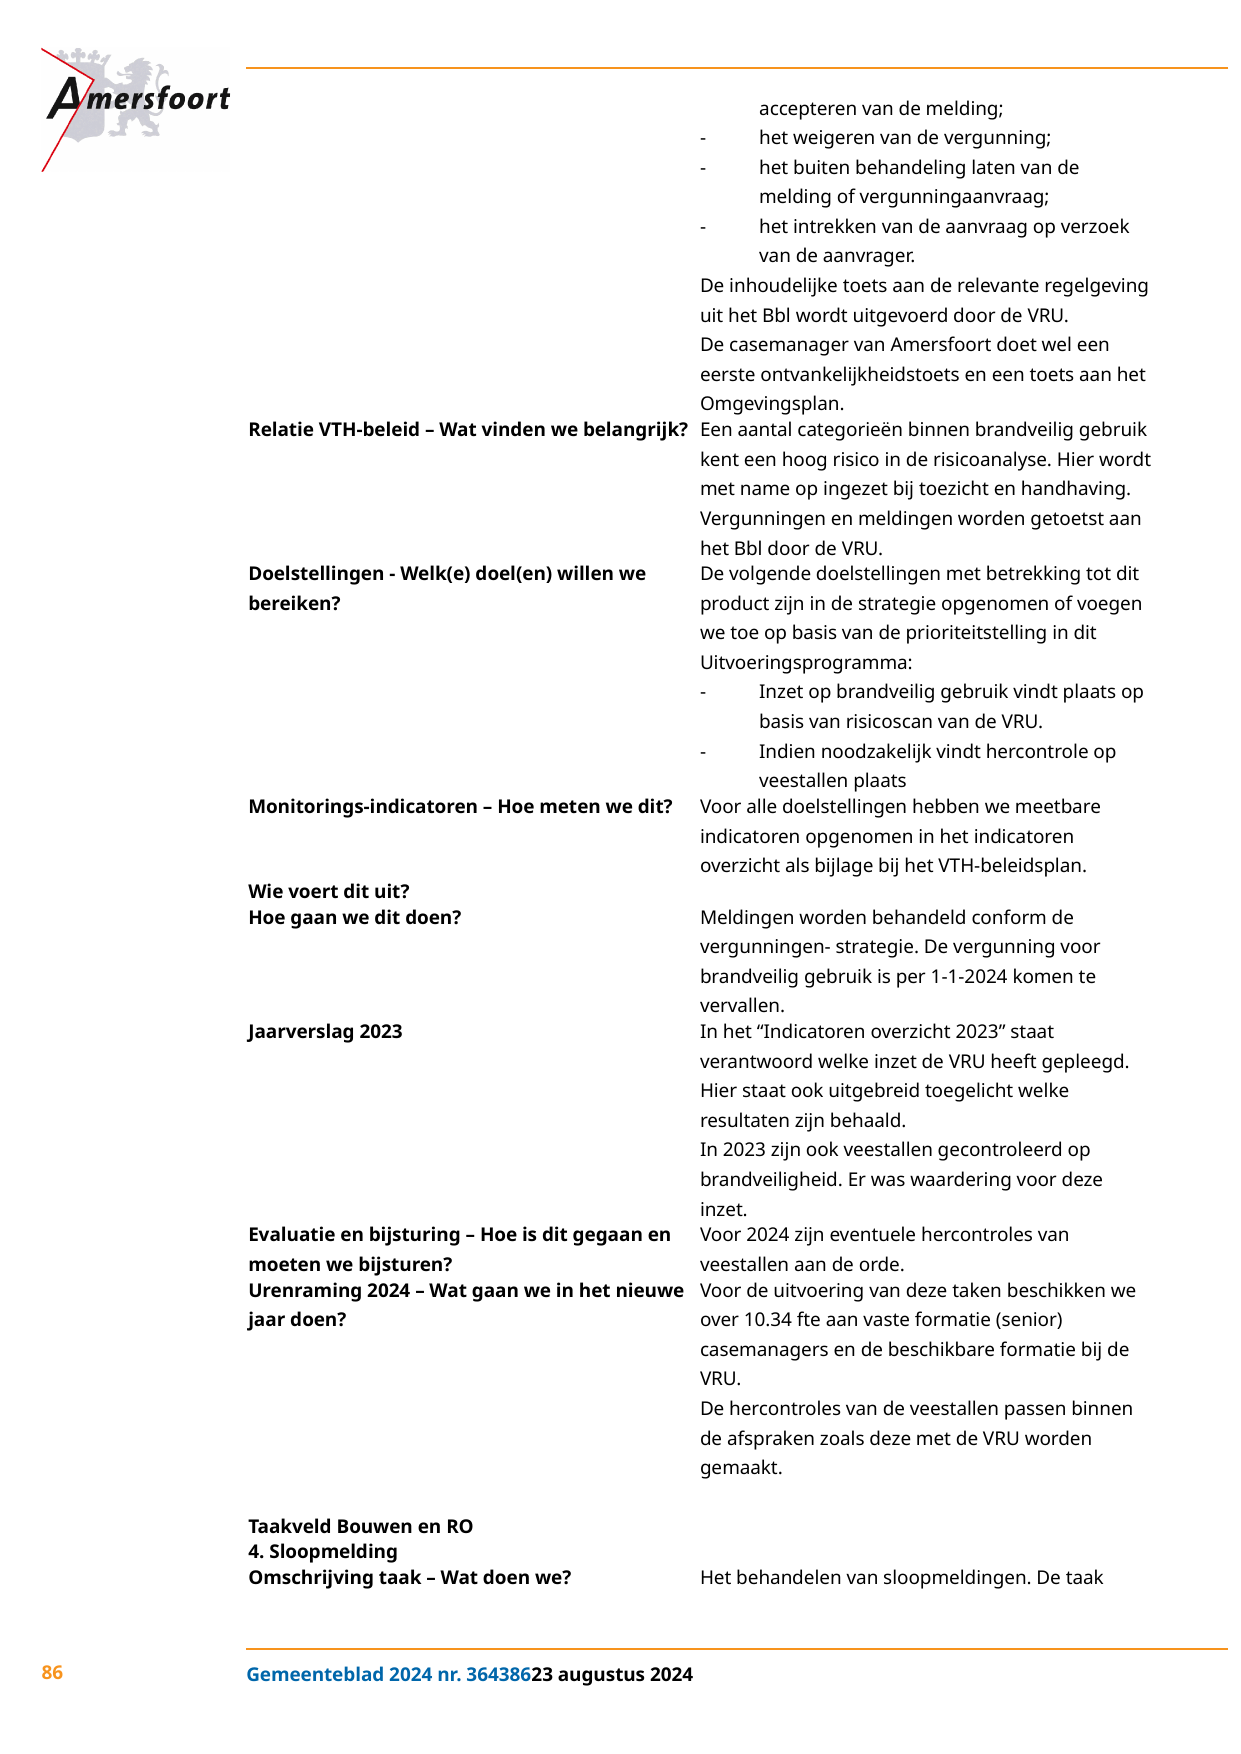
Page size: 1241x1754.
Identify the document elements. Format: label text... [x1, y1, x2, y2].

table_cell Urenraming 2024 – Wat gaan we in het nieuwe jaar doen? [248, 1277, 700, 1480]
table_cell Hoe gaan we dit doen? [248, 904, 700, 1018]
table_cell accepteren van de melding; het weigeren van de vergunning; het buiten behandeling laten van de melding of vergunningaanvraag; het intrekken van de aanvraag op verzoek van de aanvrager. De inhoudelijke toets aan de relevante regelgeving uit het Bbl wordt uitgevoerd door de VRU. De casemanager van Amersfoort doet wel een eerste ontvankelijkheidstoets en een toets aan het Omgevingsplan. [700, 95, 1152, 416]
table_cell Jaarverslag 2023 [248, 1018, 700, 1222]
table_cell Relatie VTH-beleid – Wat vinden we belangrijk? [248, 416, 700, 560]
table_cell [700, 878, 1152, 904]
table_cell [248, 95, 700, 416]
table_header Taakveld Bouwen en RO [248, 1513, 1152, 1539]
table_cell Voor 2024 zijn eventuele hercontroles van veestallen aan de orde. [700, 1222, 1152, 1277]
table_cell Doelstellingen - Welk(e) doel(en) willen we bereiken? [248, 560, 700, 793]
table_cell Voor alle doelstellingen hebben we meetbare indicatoren opgenomen in het indicatoren overzicht als bijlage bij het VTH-beleidsplan. [700, 793, 1152, 878]
table_cell Voor de uitvoering van deze taken beschikken we over 10.34 fte aan vaste formatie (senior) casemanagers en de beschikbare formatie bij de VRU. De hercontroles van de veestallen passen binnen de afspraken zoals deze met de VRU worden gemaakt. [700, 1277, 1152, 1480]
table_cell Meldingen worden behandeld conform de vergunningen- strategie. De vergunning voor brandveilig gebruik is per 1-1-2024 komen te vervallen. [700, 904, 1152, 1018]
table_cell Een aantal categorieën binnen brandveilig gebruik kent een hoog risico in de risicoanalyse. Hier wordt met name op ingezet bij toezicht en handhaving. Vergunningen en meldingen worden getoetst aan het Bbl door de VRU. [700, 416, 1152, 560]
table_cell Het behandelen van sloopmeldingen. De taak [700, 1565, 1152, 1590]
table_cell 4. Sloopmelding [248, 1539, 1152, 1564]
table_cell In het “Indicatoren overzicht 2023” staat verantwoord welke inzet de VRU heeft gepleegd. Hier staat ook uitgebreid toegelicht welke resultaten zijn behaald. In 2023 zijn ook veestallen gecontroleerd op brandveiligheid. Er was waardering voor deze inzet. [700, 1018, 1152, 1222]
table_cell Wie voert dit uit? [248, 878, 700, 904]
table_cell De volgende doelstellingen met betrekking tot dit product zijn in de strategie opgenomen of voegen we toe op basis van de prioriteitstelling in dit Uitvoeringsprogramma: Inzet op brandveilig gebruik vindt plaats op basis van risicoscan van de VRU. Indien noodzakelijk vindt hercontrole op veestallen plaats [700, 560, 1152, 793]
table_cell Omschrijving taak – Wat doen we? [248, 1565, 700, 1590]
table_cell Monitorings-indicatoren – Hoe meten we dit? [248, 793, 700, 878]
picture [41, 47, 231, 172]
table_cell Evaluatie en bijsturing – Hoe is dit gegaan en moeten we bijsturen? [248, 1222, 700, 1277]
